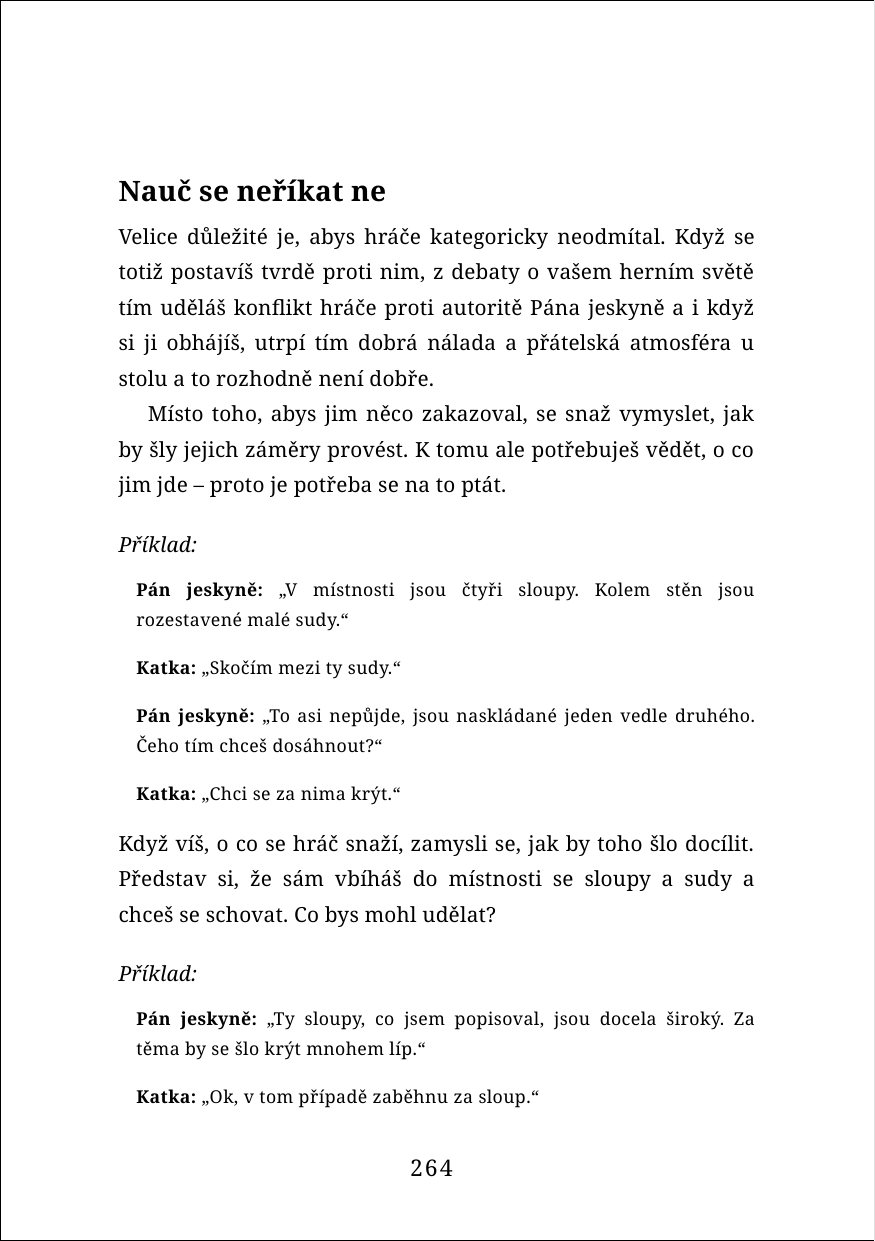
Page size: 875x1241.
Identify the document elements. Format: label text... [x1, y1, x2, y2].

text Velice důležité je, abys hráče kategoricky neodmítal. Když se totiž postavíš tvrdě proti nim, z debaty o vašem herním světě tím uděláš konflikt hráče proti autoritě Pána jeskyně a i když si ji obhájíš, utrpí tím dobrá nálada a přátelská atmosféra u stolu a to rozhodně není dobře. Místo toho, abys jim něco zakazoval, se snaž vymyslet, jak by šly jejich záměry provést. K tomu ale potřebuješ vědět, o co jim jde – proto je potřeba se na to ptát. [118, 222, 756, 499]
text Pán jeskyně: „Ty sloupy, co jsem popisoval, jsou docela široký. Za těma by se šlo krýt mnohem líp.“ [136, 1007, 756, 1061]
text Příklad: [118, 530, 756, 558]
text Katka: „Skočím mezi ty sudy.“ [136, 655, 756, 679]
text Když víš, o co se hráč snaží, zamysli se, jak by toho šlo docílit. Představ si, že sám vbíháš do místnosti se sloupy a sudy a chceš se schovat. Co bys mohl udělat? [118, 829, 756, 928]
text Pán jeskyně: „To asi nepůjde, jsou naskládané jeden vedle druhého. Čeho tím chceš dosáhnout?“ [136, 703, 756, 757]
text Příklad: [118, 959, 756, 988]
text Pán jeskyně: „V místnosti jsou čtyři sloupy. Kolem stěn jsou rozestavené malé sudy.“ [136, 577, 756, 631]
text Katka: „Ok, v tom případě zaběhnu za sloup.“ [136, 1085, 756, 1109]
text Katka: „Chci se za nima krýt.“ [136, 781, 756, 805]
subtitle Nauč se neříkat ne [118, 172, 756, 210]
